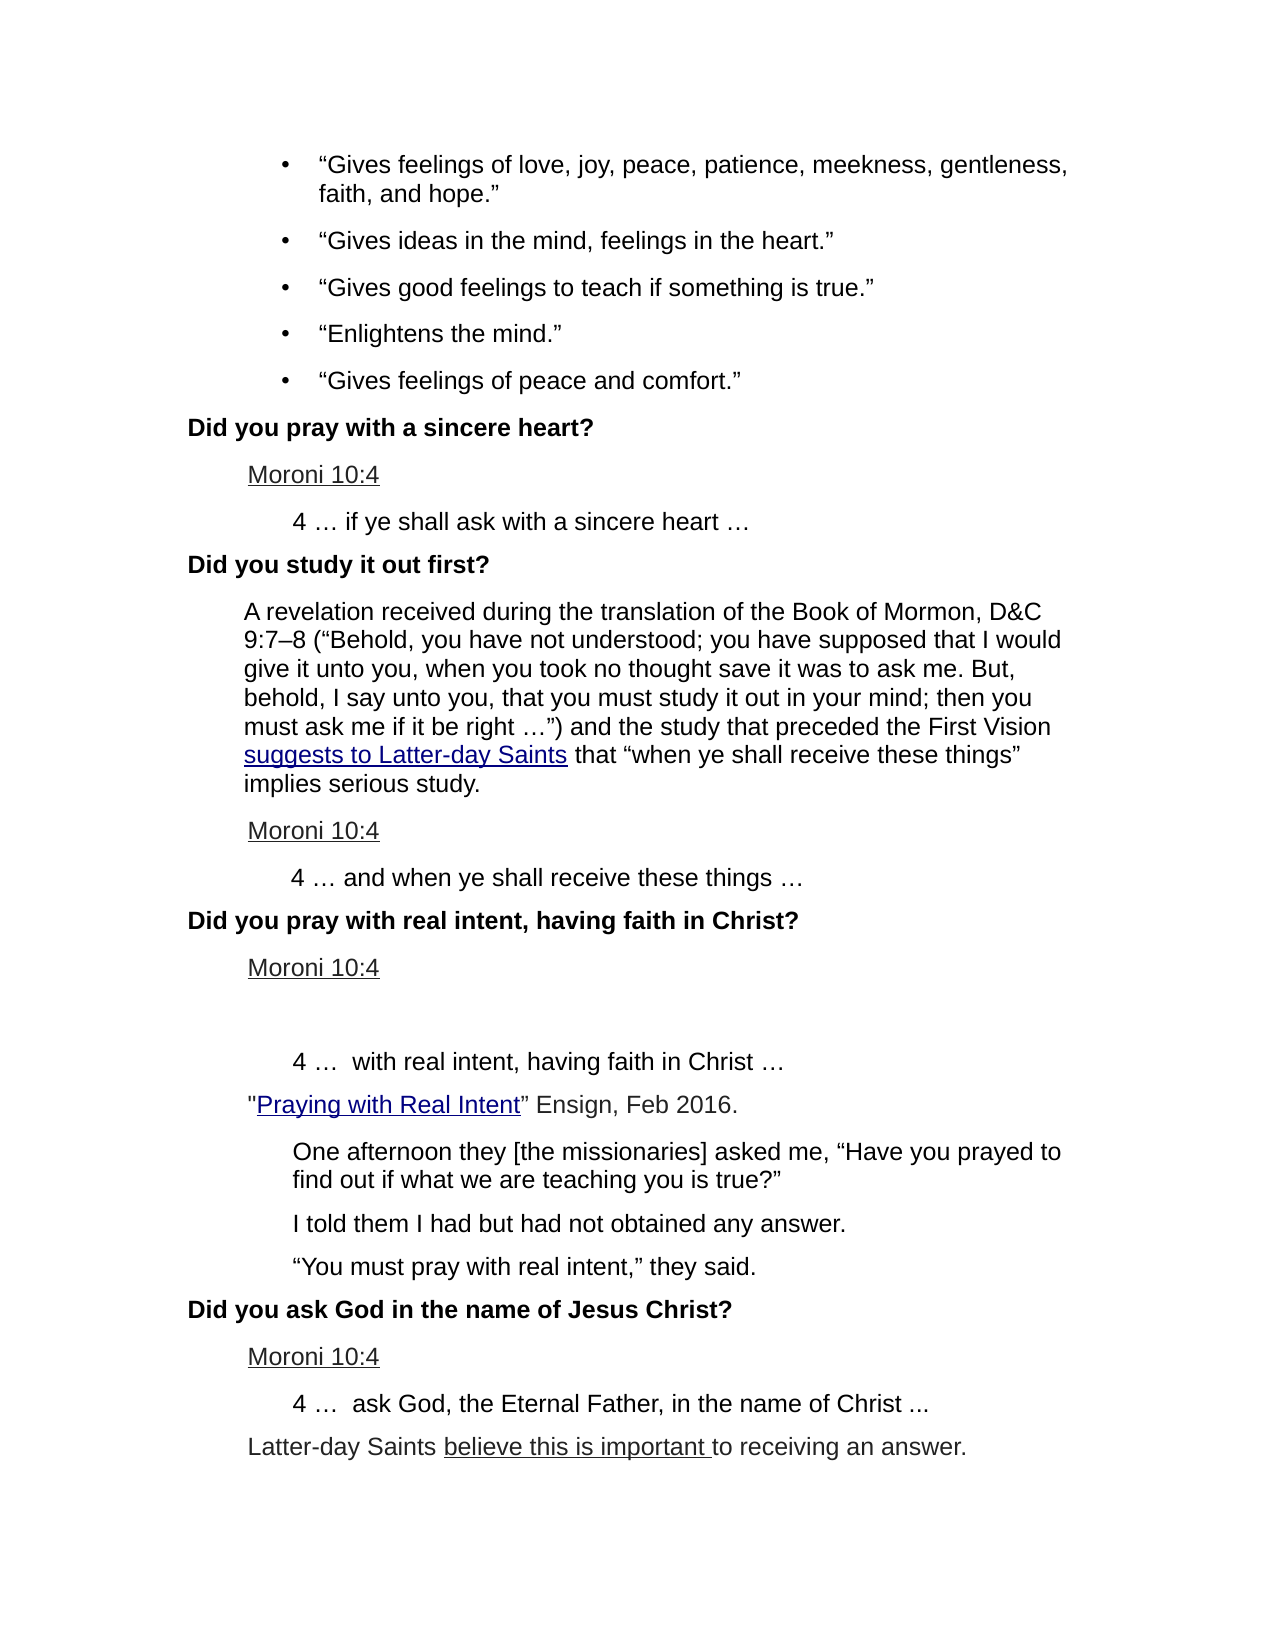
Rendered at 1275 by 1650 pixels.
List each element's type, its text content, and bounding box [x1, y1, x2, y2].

list “Gives ideas in the mind, feelings in the heart.” [281, 226, 1087, 254]
text Did you pray with a sincere heart? [187, 413, 1087, 442]
text 4 … ask God, the Eternal Father, in the name of Christ ... [292, 1389, 1087, 1418]
text 4 … with real intent, having faith in Christ … [292, 1046, 1087, 1075]
text "Praying with Real Intent” Ensign, Feb 2016. [247, 1090, 1087, 1118]
list “Enlightens the mind.” [281, 319, 1087, 348]
text “You must pray with real intent,” they said. [292, 1252, 1087, 1281]
text Moroni 10:4 [247, 1342, 1087, 1371]
text Moroni 10:4 [247, 816, 1087, 845]
text Latter-day Saints believe this is important to receiving an answer. [247, 1432, 1087, 1461]
text Did you study it out first? [187, 550, 1087, 579]
list “Gives feelings of love, joy, peace, patience, meekness, gentleness, faith, and hope.” [281, 150, 1087, 208]
text Moroni 10:4 [247, 460, 1087, 489]
text I told them I had but had not obtained any answer. [292, 1209, 1087, 1237]
text One afternoon they [the missionaries] asked me, “Have you prayed to find out if what we are teaching you is true?” [292, 1137, 1087, 1194]
text Did you pray with real intent, having faith in Christ? [187, 906, 1087, 935]
list “Gives feelings of peace and comfort.” [281, 366, 1087, 395]
text 4 … if ye shall ask with a sincere heart … [292, 507, 1087, 535]
list “Gives good feelings to teach if something is true.” [281, 272, 1087, 301]
text Did you ask God in the name of Jesus Christ? [187, 1295, 1087, 1324]
text 4 … and when ye shall receive these things … [291, 863, 1087, 892]
text A revelation received during the translation of the Book of Mormon, D&C 9:7–8 (“Behold, you have not understood; you have supposed that I would give it unto you, when you took no thought save it was to ask me. But, behold, I say unto you, that you must study it out in your mind; then you must ask me if it be right …”) and the study that preceded the First Vision suggests to Latter-day Saints that “when ye shall receive these things” implies serious study. [244, 597, 1087, 798]
text Moroni 10:4 [247, 953, 1087, 982]
